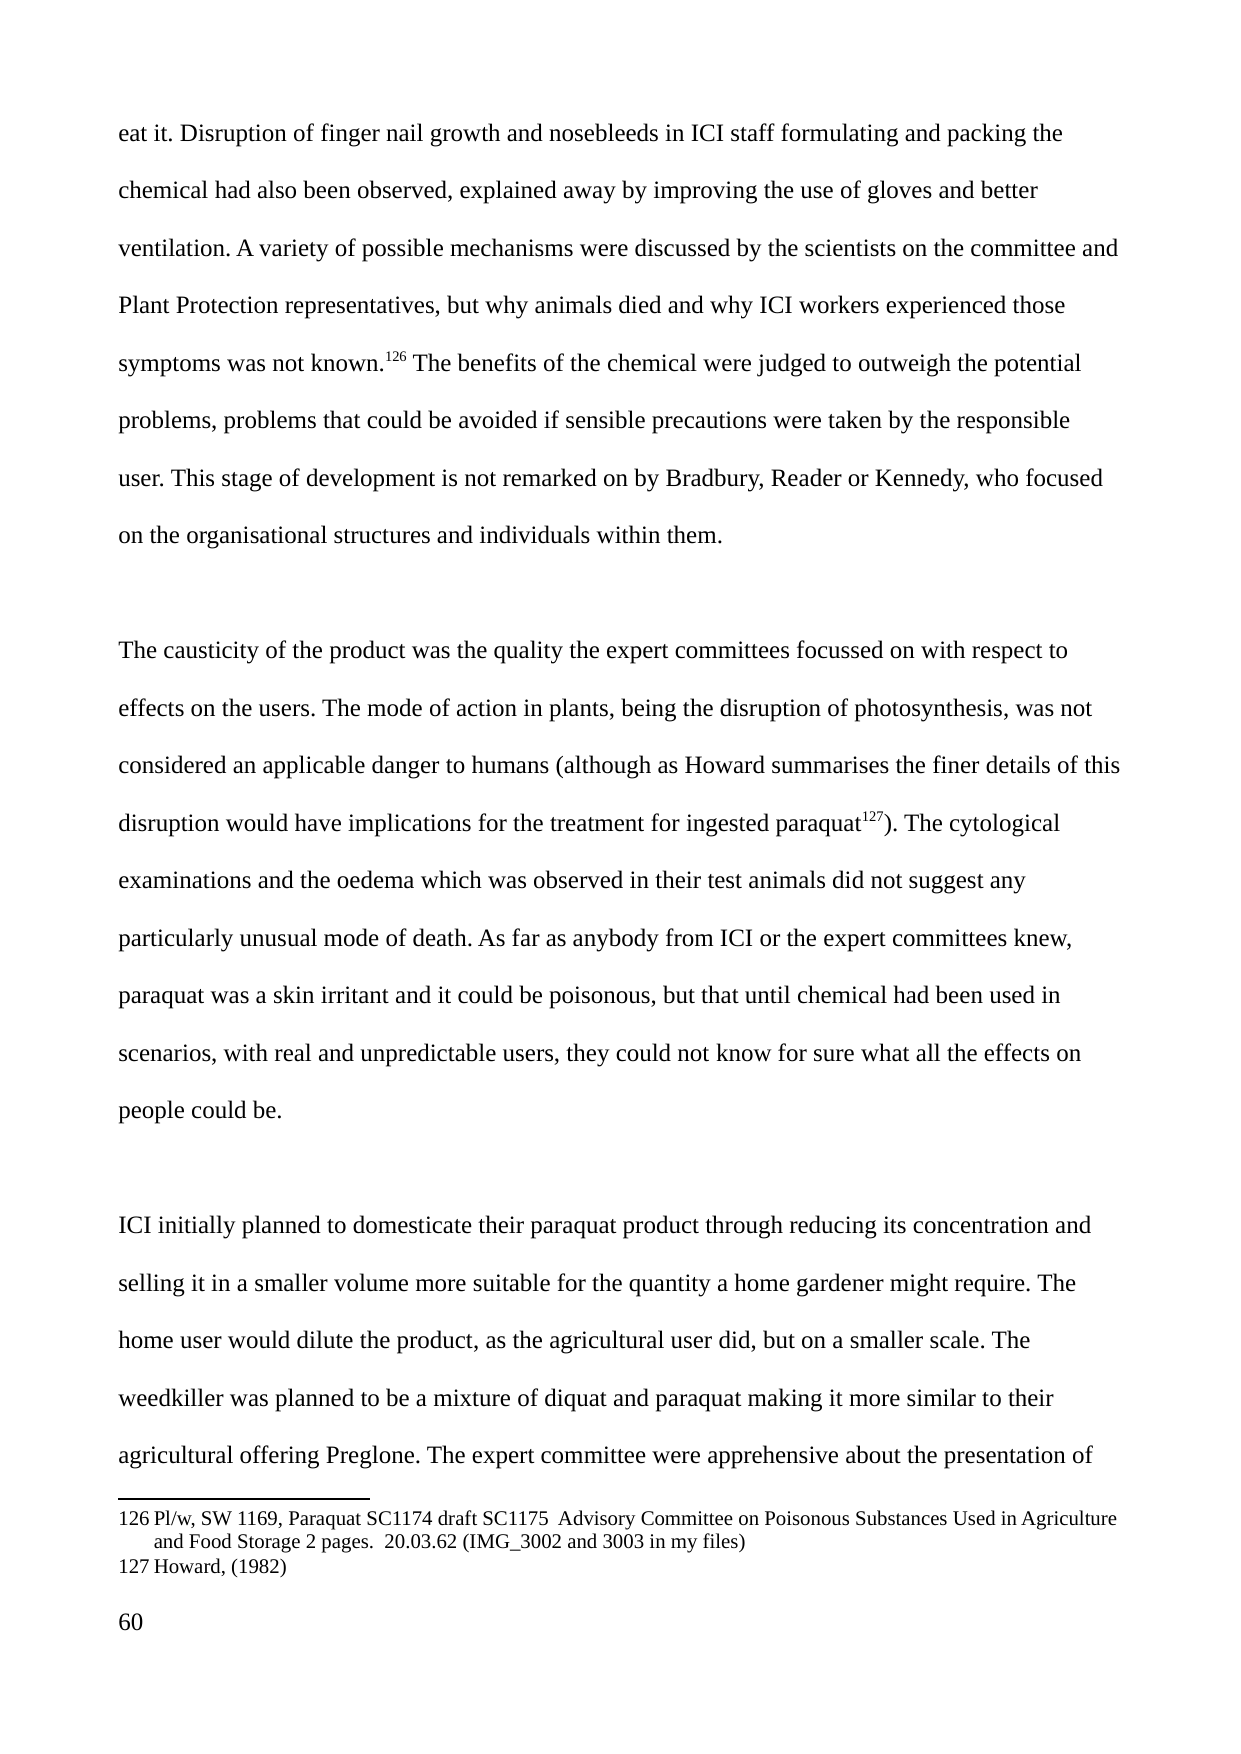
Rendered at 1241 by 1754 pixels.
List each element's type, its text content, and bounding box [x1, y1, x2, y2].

text The causticity of the product was the quality the expert committees focussed on with respect to effects on the users. The mode of action in plants, being the disruption of photosynthesis, was not considered an applicable danger to humans (although as Howard summarises the finer details of this disruption would have implications for the treatment for ingested paraquat). The cytological examinations and the oedema which was observed in their test animals did not suggest any particularly unusual mode of death. As far as anybody from ICI or the expert committees knew, paraquat was a skin irritant and it could be poisonous, but that until chemical had been used in scenarios, with real and unpredictable users, they could not know for sure what all the effects on people could be. [118, 636, 1122, 1124]
text ICI initially planned to domesticate their paraquat product through reducing its concentration and selling it in a smaller volume more suitable for the quantity a home gardener might require. The home user would dilute the product, as the agricultural user did, but on a smaller scale. The weedkiller was planned to be a mixture of diquat and paraquat making it more similar to their agricultural offering Preglone. The expert committee were apprehensive about the presentation of [118, 1211, 1122, 1469]
text eat it. Disruption of finger nail growth and nosebleeds in ICI staff formulating and packing the chemical had also been observed, explained away by improving the use of gloves and better ventilation. A variety of possible mechanisms were discussed by the scientists on the committee and Plant Protection representatives, but why animals died and why ICI workers experienced those symptoms was not known. The benefits of the chemical were judged to outweigh the potential problems, problems that could be avoided if sensible precautions were taken by the responsible user. This stage of development is not remarked on by Bradbury, Reader or Kennedy, who focused on the organisational structures and individuals within them. [118, 118, 1122, 549]
text Howard, (1982) [118, 1553, 1122, 1578]
text Pl/w, SW 1169, Paraquat SC1174 draft SC1175 Advisory Committee on Poisonous Substances Used in Agriculture and Food Storage 2 pages. 20.03.62 (IMG_3002 and 3003 in my files) [118, 1505, 1122, 1553]
